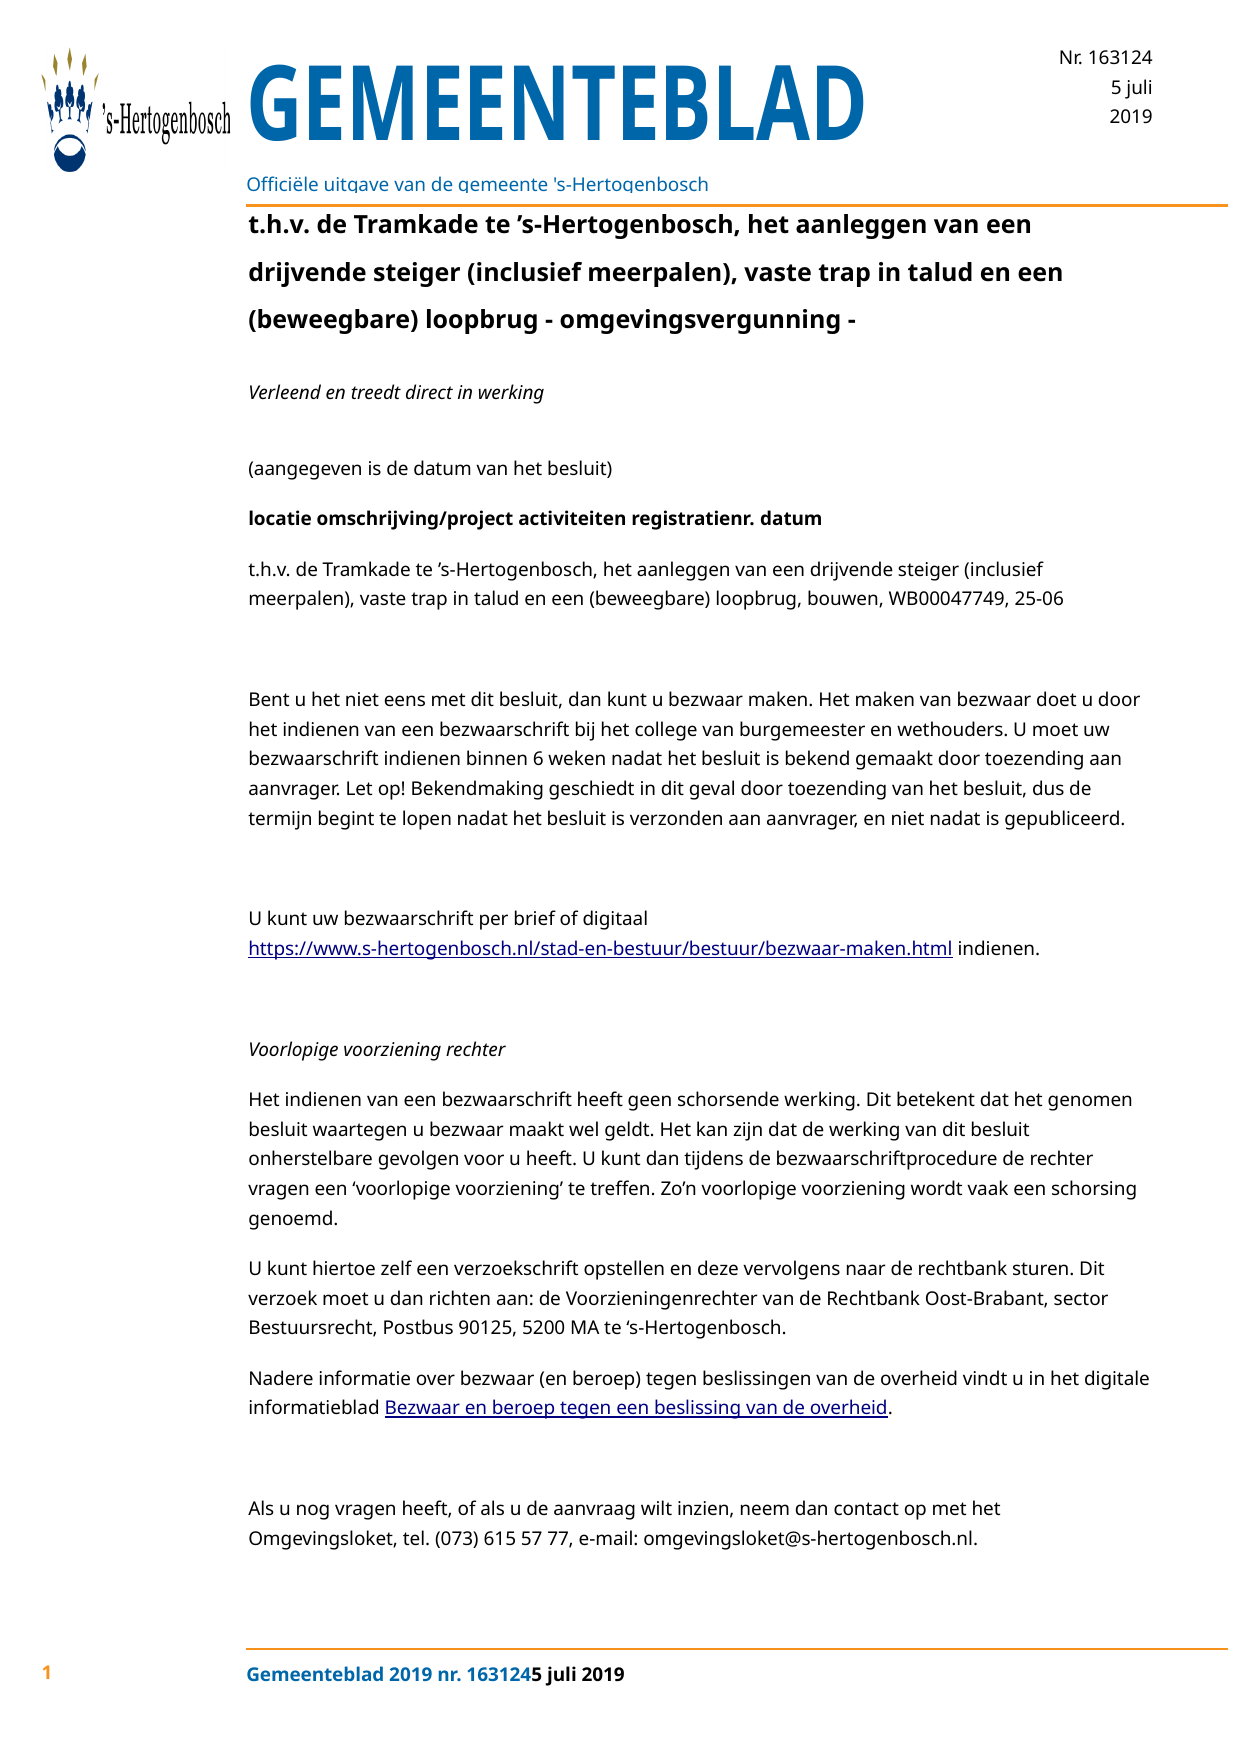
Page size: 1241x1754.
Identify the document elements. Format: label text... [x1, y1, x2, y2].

text U kunt uw bezwaarschrift per brief of digitaal https://www.s-hertogenbosch.nl/stad-en-bestuur/bestuur/bezwaar-maken.html indienen. [248, 906, 1152, 961]
text Verleend en treedt direct in werking [248, 379, 1152, 405]
text Als u nog vragen heeft, of als u de aanvraag wilt inzien, neem dan contact op met het Omgevingsloket, tel. (073) 615 57 77, e-mail: omgevingsloket@s-hertogenbosch.nl. [248, 1495, 1152, 1551]
text t.h.v. de Tramkade te ’s-Hertogenbosch, het aanleggen van een drijvende steiger (inclusief meerpalen), vaste trap in talud en een (beweegbare) loopbrug, bouwen, WB00047749, 25-06 [248, 556, 1152, 611]
text (aangegeven is de datum van het besluit) [248, 455, 1152, 481]
text Voorlopige voorziening rechter [248, 1036, 1152, 1062]
text Nadere informatie over bezwaar (en beroep) tegen beslissingen van de overheid vindt u in het digitale informatieblad Bezwaar en beroep tegen een beslissing van de overheid. [248, 1365, 1152, 1420]
picture [41, 47, 231, 172]
text U kunt hiertoe zelf een verzoekschrift opstellen en deze vervolgens naar de rechtbank sturen. Dit verzoek moet u dan richten aan: de Voorzieningenrechter van de Rechtbank Oost-Brabant, sector Bestuursrecht, Postbus 90125, 5200 MA te ‘s-Hertogenbosch. [248, 1255, 1152, 1340]
text Het indienen van een bezwaarschrift heeft geen schorsende werking. Dit betekent dat het genomen besluit waartegen u bezwaar maakt wel geldt. Het kan zijn dat de werking van dit besluit onherstelbare gevolgen voor u heeft. U kunt dan tijdens de bezwaarschriftprocedure de rechter vragen een ‘voorlopige voorziening’ te treffen. Zo’n voorlopige voorziening wordt vaak een schorsing genoemd. [248, 1086, 1152, 1231]
text locatie omschrijving/project activiteiten registratienr. datum [248, 506, 1152, 531]
text t.h.v. de Tramkade te ’s-Hertogenbosch, het aanleggen van een drijvende steiger (inclusief meerpalen), vaste trap in talud en een (beweegbare) loopbrug - omgevingsvergunning - [248, 207, 1152, 336]
text Bent u het niet eens met dit besluit, dan kunt u bezwaar maken. Het maken van bezwaar doet u door het indienen van een bezwaarschrift bij het college van burgemeester en wethouders. U moet uw bezwaarschrift indienen binnen 6 weken nadat het besluit is bekend gemaakt door toezending aan aanvrager. Let op! Bekendmaking geschiedt in dit geval door toezending van het besluit, dus de termijn begint te lopen nadat het besluit is verzonden aan aanvrager, en niet nadat is gepubliceerd. [248, 686, 1152, 831]
